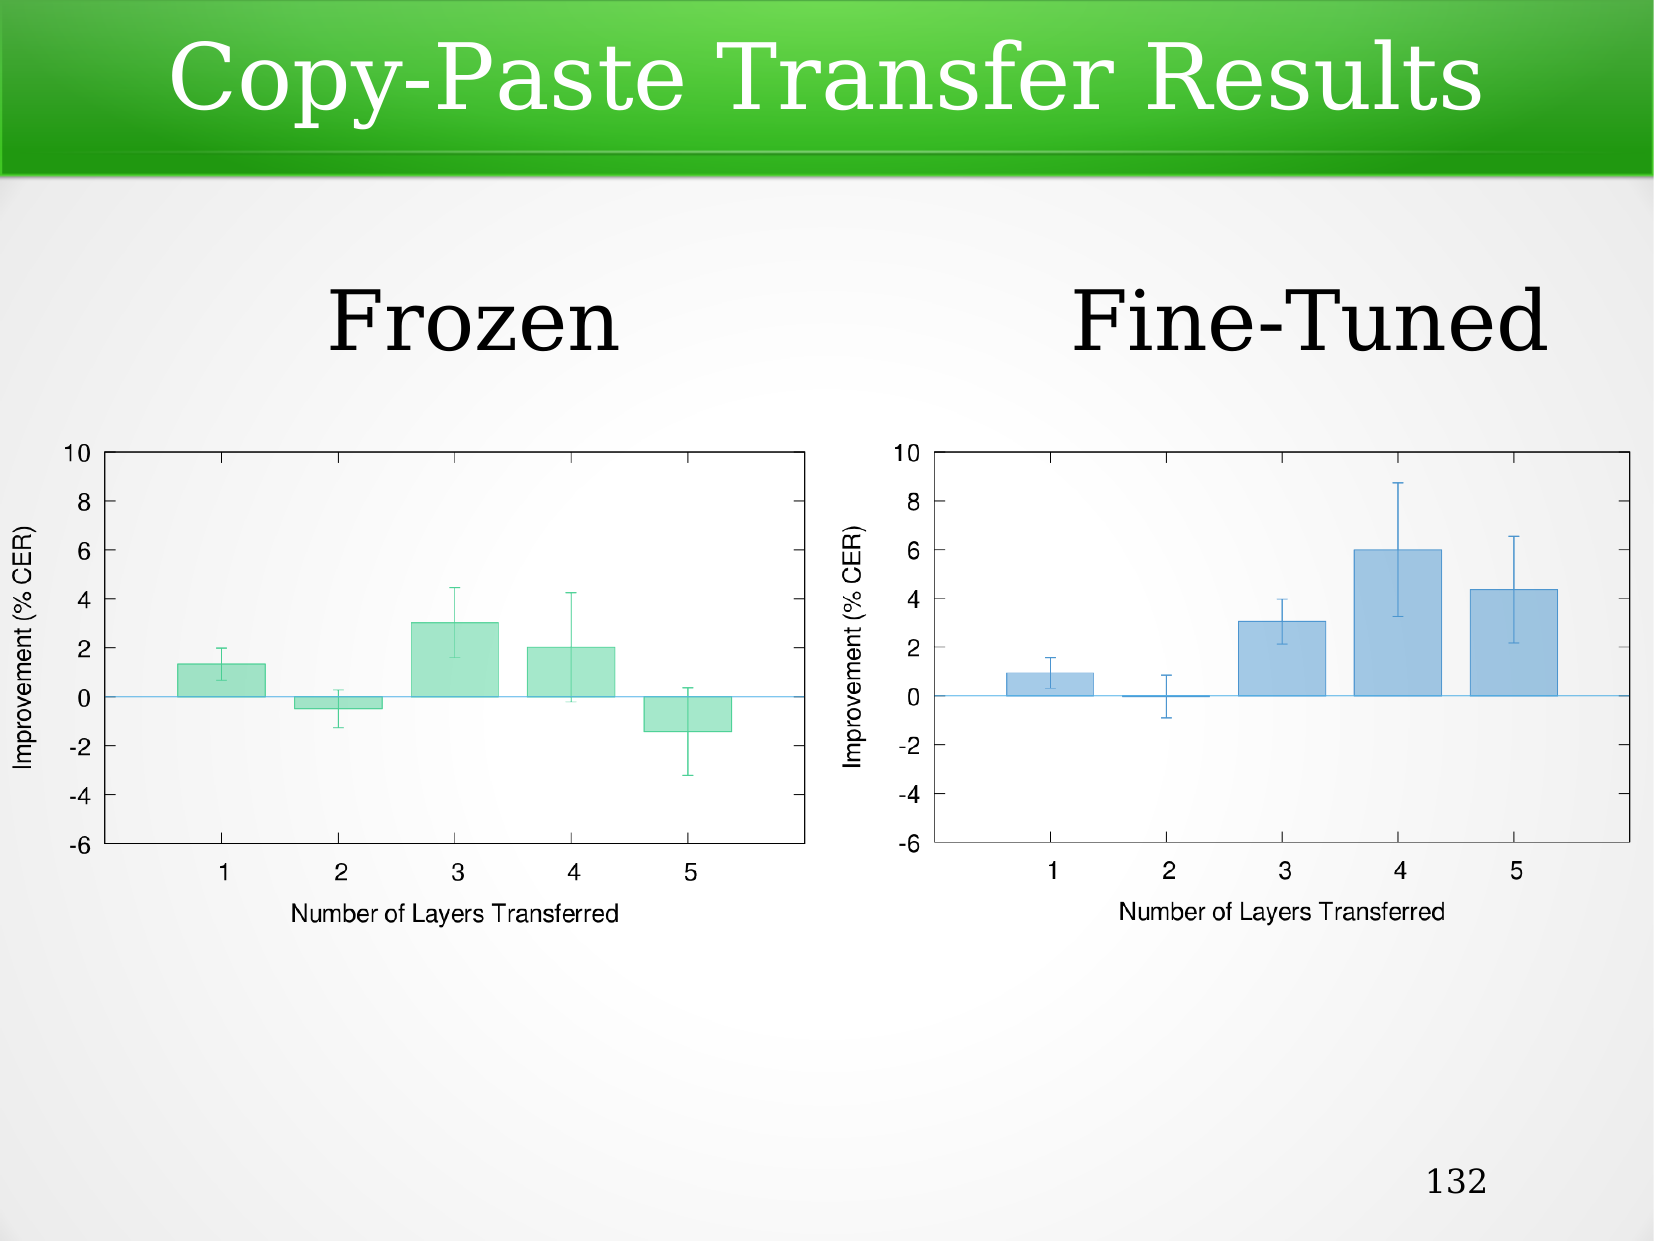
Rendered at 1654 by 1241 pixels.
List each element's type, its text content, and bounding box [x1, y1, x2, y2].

title Copy-Paste Transfer Results [82, 11, 1571, 154]
picture [0, 0, 1654, 1241]
title Frozen Fine-Tuned [326, 255, 1654, 397]
